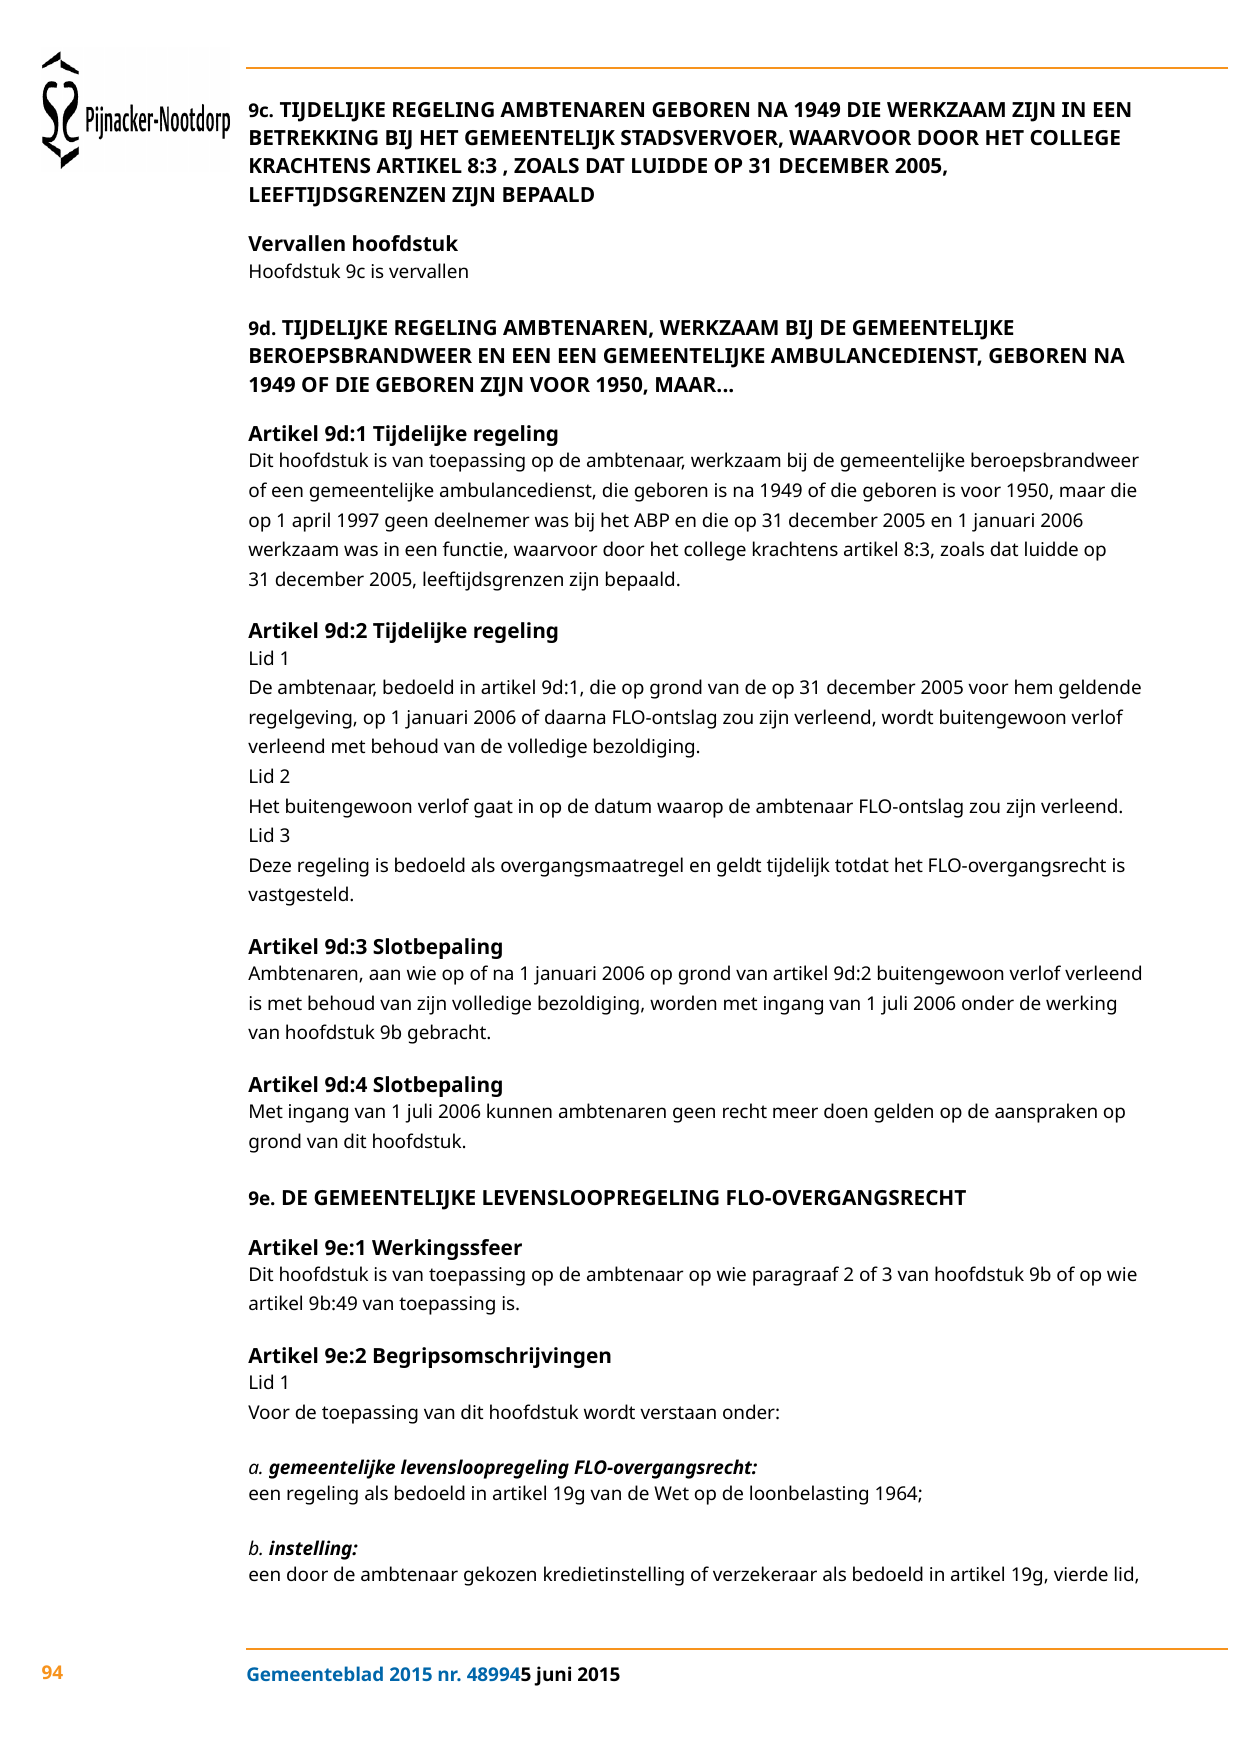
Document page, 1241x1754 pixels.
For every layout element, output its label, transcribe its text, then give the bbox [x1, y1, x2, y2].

text Ambtenaren, aan wie op of na 1 januari 2006 op grond van artikel 9d:2 buitengewoon verlof verleend is met behoud van zijn volledige bezoldiging, worden met ingang van 1 juli 2006 onder de werking van hoofdstuk 9b gebracht. [248, 960, 1152, 1045]
text a. gemeentelijke levensloopregeling FLO-overgangsrecht: [248, 1454, 1152, 1480]
text Vervallen hoofdstuk [248, 229, 1152, 258]
text Dit hoofdstuk is van toepassing op de ambtenaar, werkzaam bij de gemeentelijke beroepsbrandweer of een gemeentelijke ambulancedienst, die geboren is na 1949 of die geboren is voor 1950, maar die op 1 april 1997 geen deelnemer was bij het ABP en die op 31 december 2005 en 1 januari 2006 werkzaam was in een functie, waarvoor door het college krachtens artikel 8:3, zoals dat luidde op 31 december 2005, leeftijdsgrenzen zijn bepaald. [248, 448, 1152, 592]
picture [41, 47, 231, 172]
text b. instelling: [248, 1535, 1152, 1561]
text Lid 1 [248, 645, 1152, 671]
text Deze regeling is bedoeld als overgangsmaatregel en geldt tijdelijk totdat het FLO-overgangsrecht is vastgesteld. [248, 852, 1152, 907]
text Artikel 9e:1 Werkingssfeer [248, 1233, 1152, 1261]
text een regeling als bedoeld in artikel 19g van de Wet op de loonbelasting 1964; [248, 1480, 1152, 1506]
text Artikel 9d:3 Slotbepaling [248, 932, 1152, 960]
text een door de ambtenaar gekozen kredietinstelling of verzekeraar als bedoeld in artikel 19g, vierde lid, [248, 1561, 1152, 1587]
text Artikel 9e:2 Begripsomschrijvingen [248, 1341, 1152, 1369]
text Voor de toepassing van dit hoofdstuk wordt verstaan onder: [248, 1399, 1152, 1425]
text De ambtenaar, bedoeld in artikel 9d:1, die op grond van de op 31 december 2005 voor hem geldende regelgeving, op 1 januari 2006 of daarna FLO-ontslag zou zijn verleend, wordt buitengewoon verlof verleend met behoud van de volledige bezoldiging. [248, 674, 1152, 759]
text Hoofdstuk 9c is vervallen [248, 258, 1152, 283]
text Met ingang van 1 juli 2006 kunnen ambtenaren geen recht meer doen gelden op de aanspraken op grond van dit hoofdstuk. [248, 1098, 1152, 1154]
text Artikel 9d:4 Slotbepaling [248, 1070, 1152, 1098]
text Het buitengewoon verlof gaat in op de datum waarop de ambtenaar FLO-ontslag zou zijn verleend. [248, 793, 1152, 818]
text Lid 3 [248, 822, 1152, 848]
text Artikel 9d:2 Tijdelijke regeling [248, 616, 1152, 645]
text 9e. DE GEMEENTELIJKE LEVENSLOOPREGELING FLO-OVERGANGSRECHT [248, 1183, 1152, 1212]
text 9c. TIJDELIJKE REGELING AMBTENAREN GEBOREN NA 1949 DIE WERKZAAM ZIJN IN EEN BETREKKING BIJ HET GEMEENTELIJK STADSVERVOER, WAARVOOR DOOR HET COLLEGE KRACHTENS ARTIKEL 8:3 , ZOALS DAT LUIDDE OP 31 DECEMBER 2005, LEEFTIJDSGRENZEN ZIJN BEPAALD [248, 95, 1152, 208]
text Dit hoofdstuk is van toepassing op de ambtenaar op wie paragraaf 2 of 3 van hoofdstuk 9b of op wie artikel 9b:49 van toepassing is. [248, 1261, 1152, 1316]
text Lid 1 [248, 1369, 1152, 1395]
text 9d. TIJDELIJKE REGELING AMBTENAREN, WERKZAAM BIJ DE GEMEENTELIJKE BEROEPSBRANDWEER EN EEN EEN GEMEENTELIJKE AMBULANCEDIENST, GEBOREN NA 1949 OF DIE GEBOREN ZIJN VOOR 1950, MAAR... [248, 313, 1152, 398]
text Artikel 9d:1 Tijdelijke regeling [248, 419, 1152, 448]
text Lid 2 [248, 763, 1152, 789]
